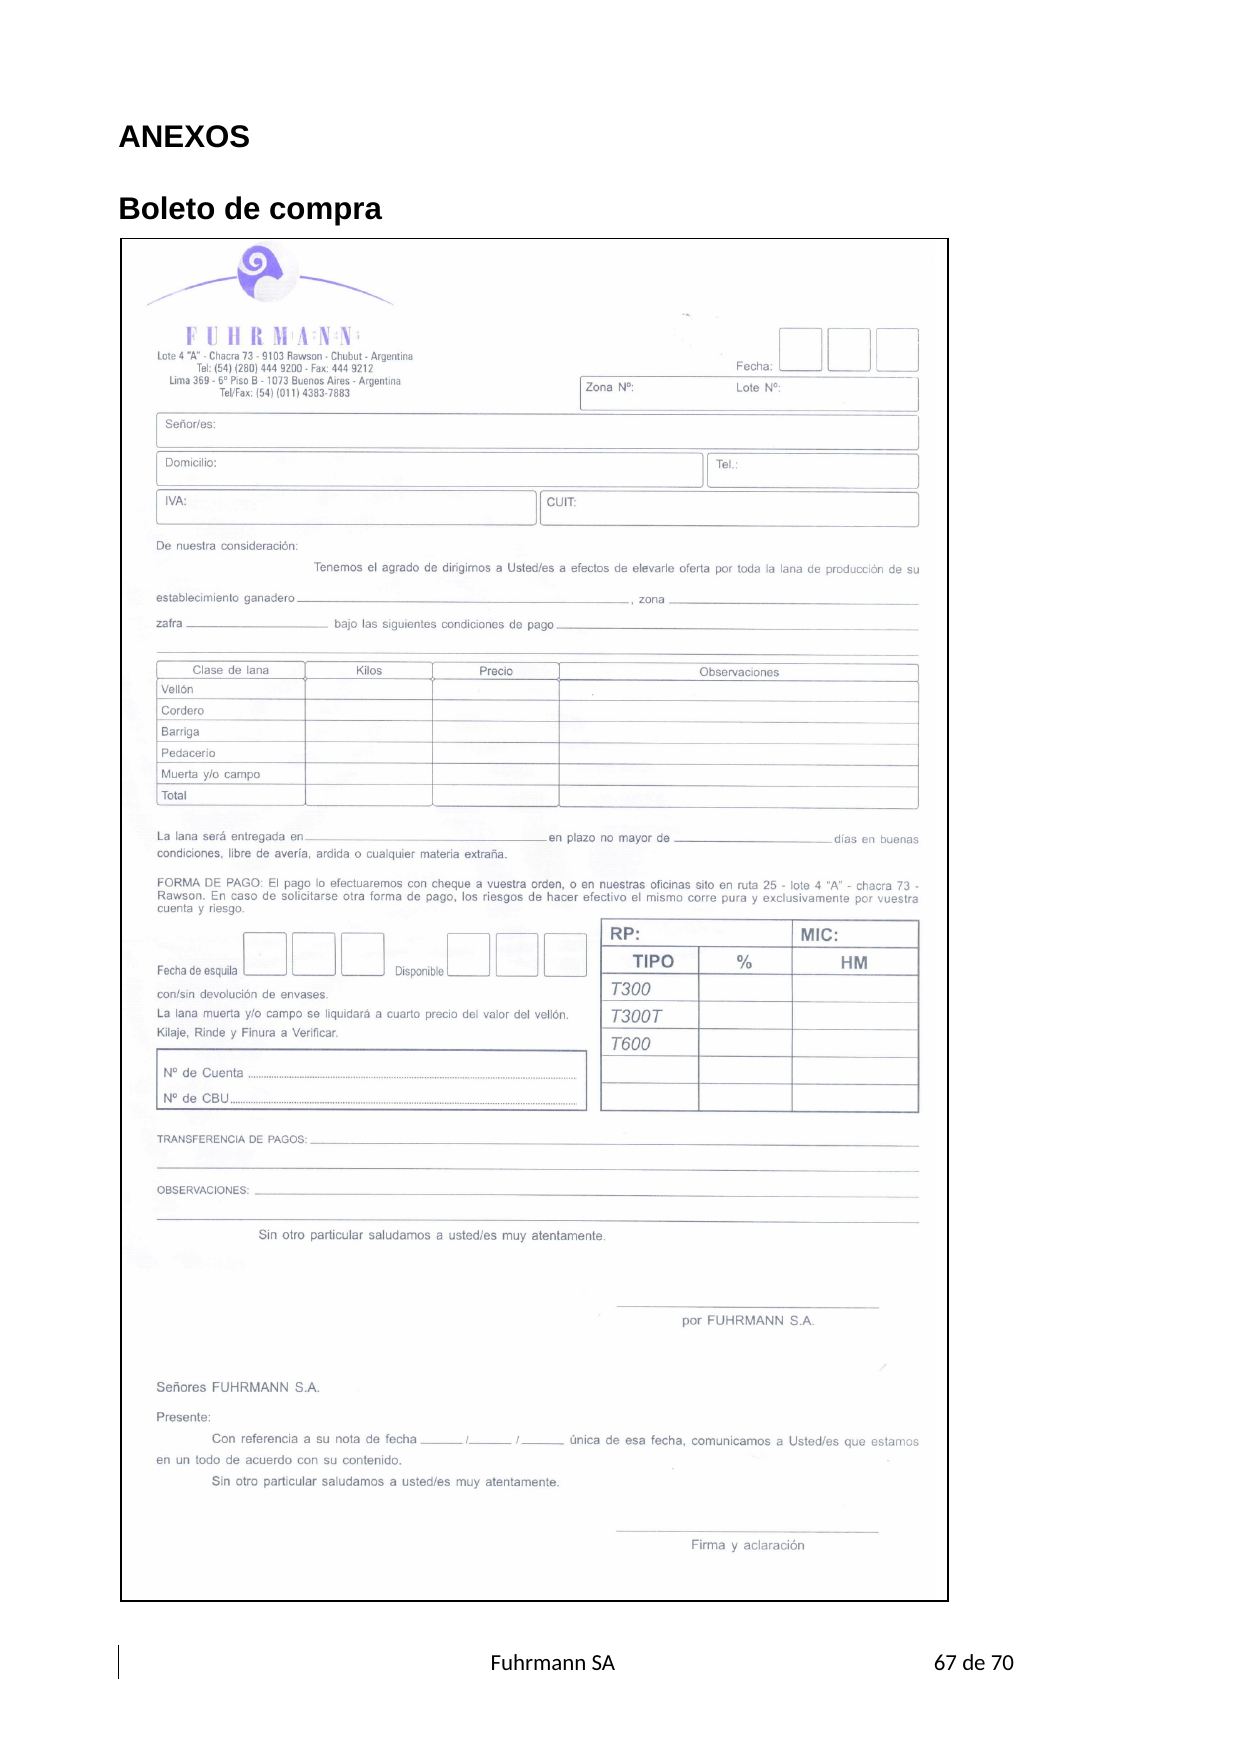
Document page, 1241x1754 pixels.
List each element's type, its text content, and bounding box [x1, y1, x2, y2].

text ANEXOS Boleto de compra [118, 118, 1122, 226]
picture [122, 239, 947, 1600]
